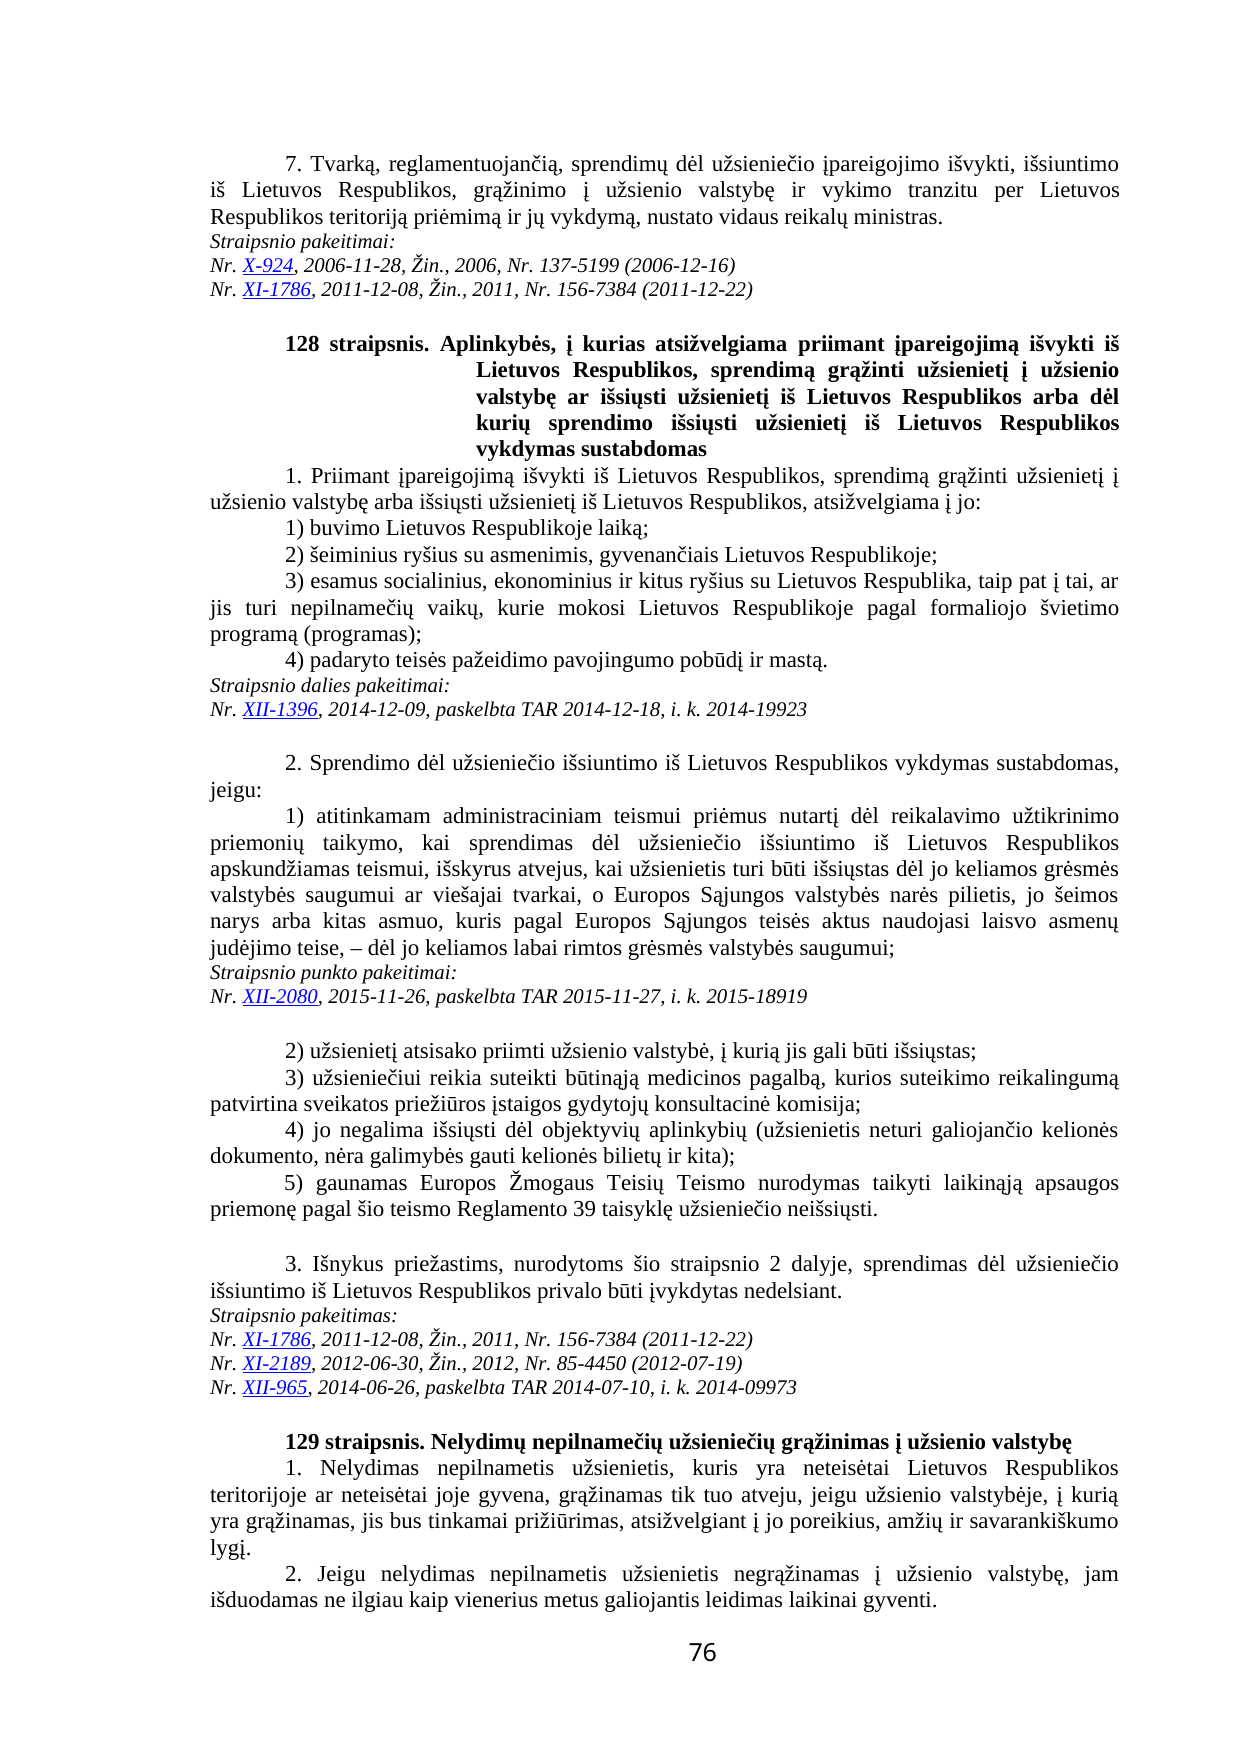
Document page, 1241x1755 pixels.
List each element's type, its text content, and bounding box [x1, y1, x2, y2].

text 4) jo negalima išsiųsti dėl objektyvių aplinkybių (užsienietis neturi galiojančio kelionės dokumento, nėra galimybės gauti kelionės bilietų ir kita); [210, 1116, 1120, 1169]
text Nr. XII-2080, 2015-11-26, paskelbta TAR 2015-11-27, i. k. 2015-18919 [210, 984, 1120, 1008]
text Nr. XI-1786, 2011-12-08, Žin., 2011, Nr. 156-7384 (2011-12-22) [210, 1327, 1120, 1351]
text Nr. XII-965, 2014-06-26, paskelbta TAR 2014-07-10, i. k. 2014-09973 [210, 1375, 1120, 1399]
text 3. Išnykus priežastims, nurodytoms šio straipsnio 2 dalyje, sprendimas dėl užsieniečio išsiuntimo iš Lietuvos Respublikos privalo būti įvykdytas nedelsiant. [210, 1250, 1120, 1303]
text 4) padaryto teisės pažeidimo pavojingumo pobūdį ir mastą. [210, 646, 1120, 673]
text 1) buvimo Lietuvos Respublikoje laiką; [210, 514, 1120, 541]
text 129 straipsnis. Nelydimų nepilnamečių užsieniečių grąžinimas į užsienio valstybę [285, 1428, 1120, 1454]
text 5) gaunamas Europos Žmogaus Teisių Teismo nurodymas taikyti laikinąją apsaugos priemonę pagal šio teismo Reglamento 39 taisyklę užsieniečio neišsiųsti. [210, 1169, 1120, 1222]
text 3) užsieniečiui reikia suteikti būtinąją medicinos pagalbą, kurios suteikimo reikalingumą patvirtina sveikatos priežiūros įstaigos gydytojų konsultacinė komisija; [210, 1063, 1120, 1116]
text Nr. XI-1786, 2011-12-08, Žin., 2011, Nr. 156-7384 (2011-12-22) [210, 277, 1120, 301]
text 3) esamus socialinius, ekonominius ir kitus ryšius su Lietuvos Respublika, taip pat į tai, ar jis turi nepilnamečių vaikų, kurie mokosi Lietuvos Respublikoje pagal formaliojo švietimo programą (programas); [210, 567, 1120, 646]
text Straipsnio punkto pakeitimai: [210, 960, 1120, 984]
text 2. Jeigu nelydimas nepilnametis užsienietis negrąžinamas į užsienio valstybę, jam išduodamas ne ilgiau kaip vienerius metus galiojantis leidimas laikinai gyventi. [210, 1560, 1120, 1613]
text 2) šeiminius ryšius su asmenimis, gyvenančiais Lietuvos Respublikoje; [210, 541, 1120, 567]
text Nr. XI-2189, 2012-06-30, Žin., 2012, Nr. 85-4450 (2012-07-19) [210, 1351, 1120, 1375]
text Straipsnio pakeitimas: [210, 1303, 1120, 1327]
text 1) atitinkamam administraciniam teismui priėmus nutartį dėl reikalavimo užtikrinimo priemonių taikymo, kai sprendimas dėl užsieniečio išsiuntimo iš Lietuvos Respublikos apskundžiamas teismui, išskyrus atvejus, kai užsienietis turi būti išsiųstas dėl jo keliamos grėsmės valstybės saugumui ar viešajai tvarkai, o Europos Sąjungos valstybės narės pilietis, jo šeimos narys arba kitas asmuo, kuris pagal Europos Sąjungos teisės aktus naudojasi laisvo asmenų judėjimo teise, – dėl jo keliamos labai rimtos grėsmės valstybės saugumui; [210, 802, 1120, 960]
text 1. Priimant įpareigojimą išvykti iš Lietuvos Respublikos, sprendimą grąžinti užsienietį į užsienio valstybę arba išsiųsti užsienietį iš Lietuvos Respublikos, atsižvelgiama į jo: [210, 462, 1120, 514]
text 2. Sprendimo dėl užsieniečio išsiuntimo iš Lietuvos Respublikos vykdymas sustabdomas, jeigu: [210, 749, 1120, 802]
text 2) užsienietį atsisako priimti užsienio valstybė, į kurią jis gali būti išsiųstas; [210, 1037, 1120, 1063]
text Nr. XII-1396, 2014-12-09, paskelbta TAR 2014-12-18, i. k. 2014-19923 [210, 697, 1120, 721]
text 7. Tvarką, reglamentuojančią, sprendimų dėl užsieniečio įpareigojimo išvykti, išsiuntimo iš Lietuvos Respublikos, grąžinimo į užsienio valstybę ir vykimo tranzitu per Lietuvos Respublikos teritoriją priėmimą ir jų vykdymą, nustato vidaus reikalų ministras. [210, 150, 1120, 229]
text 128 straipsnis. Aplinkybės, į kurias atsižvelgiama priimant įpareigojimą išvykti iš Lietuvos Respublikos, sprendimą grąžinti užsienietį į užsienio valstybę ar išsiųsti užsienietį iš Lietuvos Respublikos arba dėl kurių sprendimo išsiųsti užsienietį iš Lietuvos Respublikos vykdymas sustabdomas [285, 330, 1120, 462]
text Nr. X-924, 2006-11-28, Žin., 2006, Nr. 137-5199 (2006-12-16) [210, 253, 1120, 277]
text Straipsnio dalies pakeitimai: [210, 673, 1120, 697]
text 1. Nelydimas nepilnametis užsienietis, kuris yra neteisėtai Lietuvos Respublikos teritorijoje ar neteisėtai joje gyvena, grąžinamas tik tuo atveju, jeigu užsienio valstybėje, į kurią yra grąžinamas, jis bus tinkamai prižiūrimas, atsižvelgiant į jo poreikius, amžių ir savarankiškumo lygį. [210, 1454, 1120, 1560]
text Straipsnio pakeitimai: [210, 229, 1120, 253]
